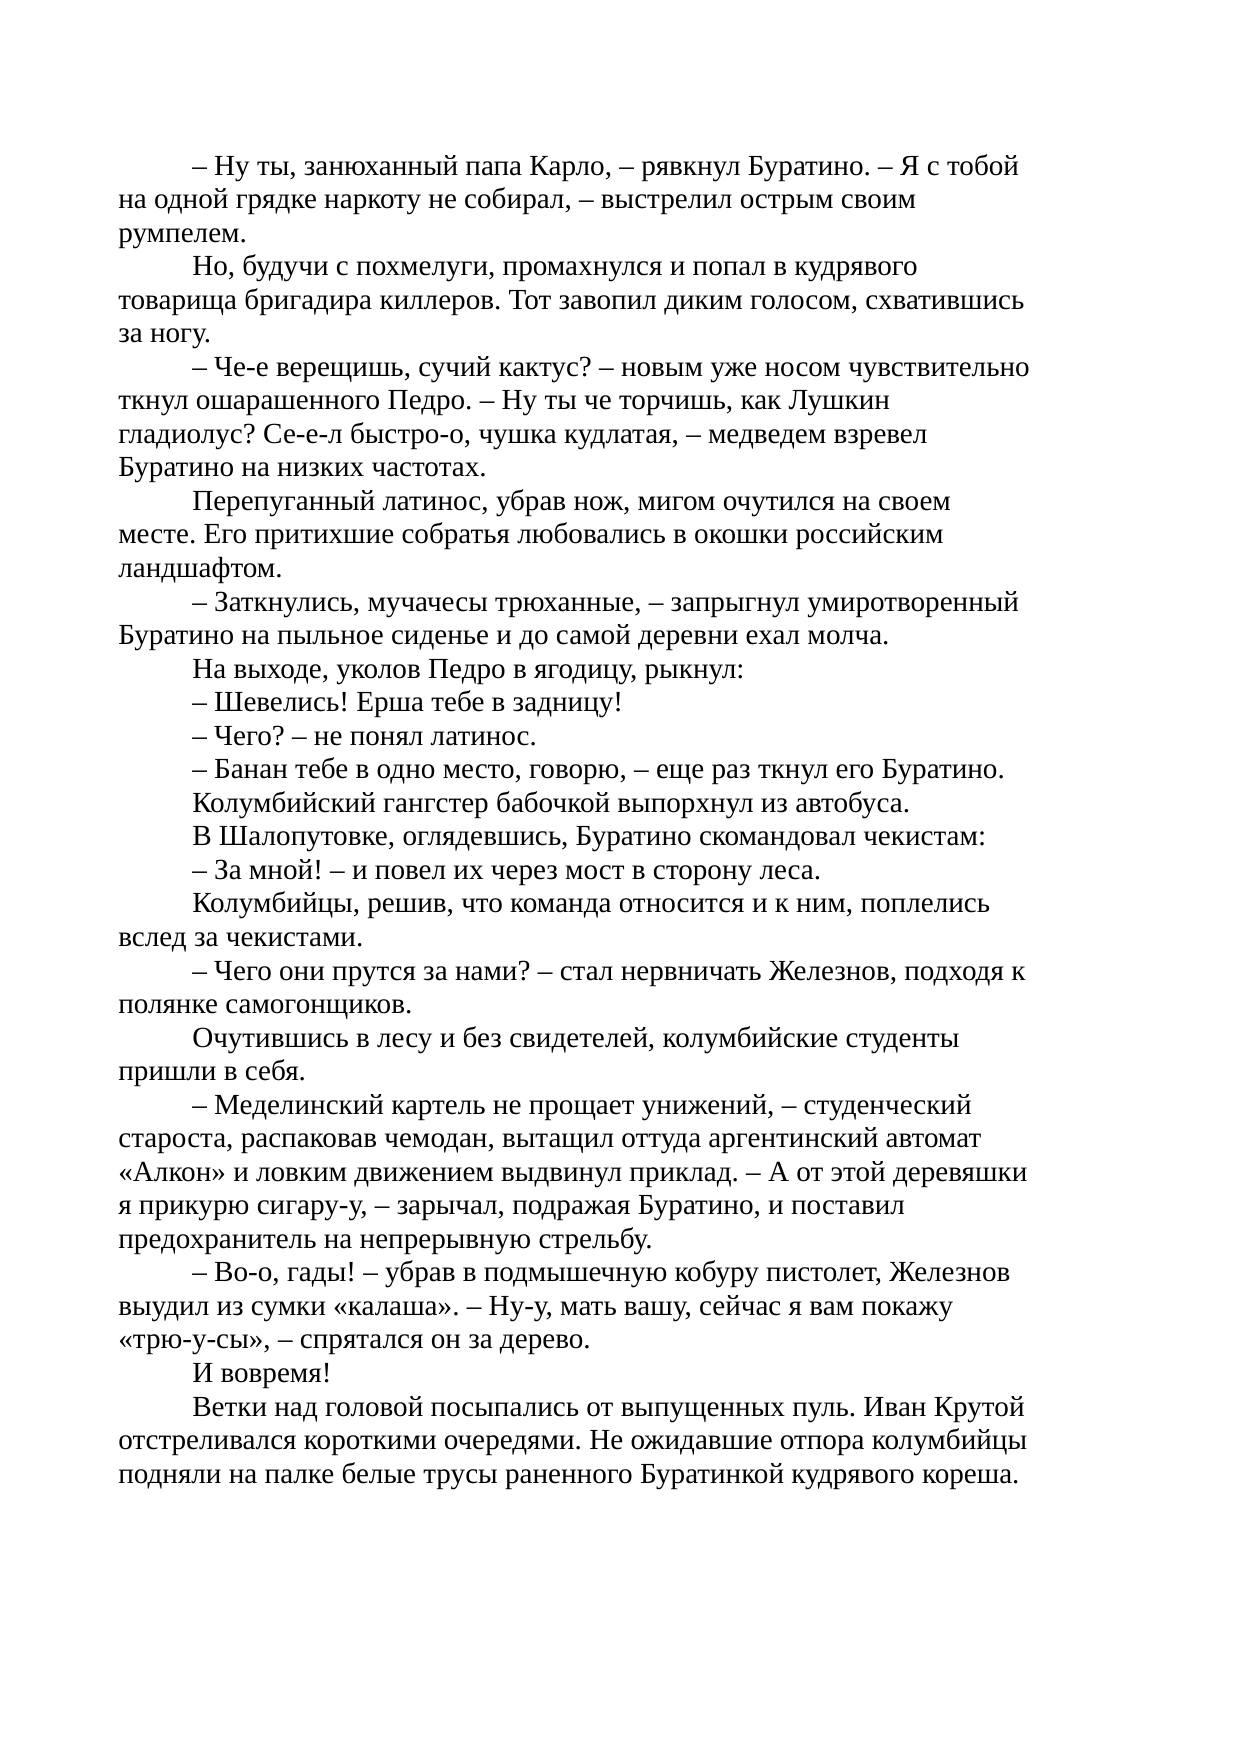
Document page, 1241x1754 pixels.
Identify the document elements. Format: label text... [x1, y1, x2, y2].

text – Че-е верещишь, сучий кактус? – новым уже носом чувствительно ткнул ошарашенного Педро. – Ну ты че торчишь, как Лушкин гладиолус? Се-е-л быстро-о, чушка кудлатая, – медведем взревел Буратино на низких частотах. [118, 349, 1033, 483]
text Очутившись в лесу и без свидетелей, колумбийские студенты пришли в себя. [118, 1020, 1033, 1087]
text Колумбийцы, решив, что команда относится и к ним, поплелись вслед за чекистами. [118, 886, 1033, 953]
text И вовремя! [118, 1355, 1033, 1389]
text – Чего они прутся за нами? – стал нервничать Железнов, подходя к полянке самогонщиков. [118, 953, 1033, 1020]
text Колумбийский гангстер бабочкой выпорхнул из автобуса. [118, 785, 1033, 818]
text Но, будучи с похмелуги, промахнулся и попал в кудрявого товарища бригадира киллеров. Тот завопил диким голосом, схватившись за ногу. [118, 248, 1033, 349]
text Ветки над головой посыпались от выпущенных пуль. Иван Крутой отстреливался короткими очередями. Не ожидавшие отпора колумбийцы подняли на палке белые трусы раненного Буратинкой кудрявого кореша. [118, 1389, 1033, 1489]
text – Ну ты, занюханный папа Карло, – рявкнул Буратино. – Я с тобой на одной грядке наркоту не собирал, – выстрелил острым своим румпелем. [118, 148, 1033, 248]
text – За мной! – и повел их через мост в сторону леса. [118, 852, 1033, 886]
text Перепуганный латинос, убрав нож, мигом очутился на своем месте. Его притихшие собратья любовались в окошки российским ландшафтом. [118, 483, 1033, 584]
text На выходе, уколов Педро в ягодицу, рыкнул: [118, 651, 1033, 684]
text – Чего? – не понял латинос. [118, 718, 1033, 751]
text В Шалопутовке, оглядевшись, Буратино скомандовал чекистам: [118, 818, 1033, 852]
text – Заткнулись, мучачесы трюханные, – запрыгнул умиротворенный Буратино на пыльное сиденье и до самой деревни ехал молча. [118, 584, 1033, 651]
text – Банан тебе в одно место, говорю, – еще раз ткнул его Буратино. [118, 751, 1033, 785]
text – Шевелись! Ерша тебе в задницу! [118, 684, 1033, 718]
text – Меделинский картель не прощает унижений, – студенческий староста, распаковав чемодан, вытащил оттуда аргентинский автомат «Алкон» и ловким движением выдвинул приклад. – А от этой деревяшки я прикурю сигару-у, – зарычал, подражая Буратино, и поставил предохранитель на непрерывную стрельбу. [118, 1087, 1033, 1254]
text – Во-о, гады! – убрав в подмышечную кобуру пистолет, Железнов выудил из сумки «калаша». – Ну-у, мать вашу, сейчас я вам покажу «трю-у-сы», – спрятался он за дерево. [118, 1254, 1033, 1355]
